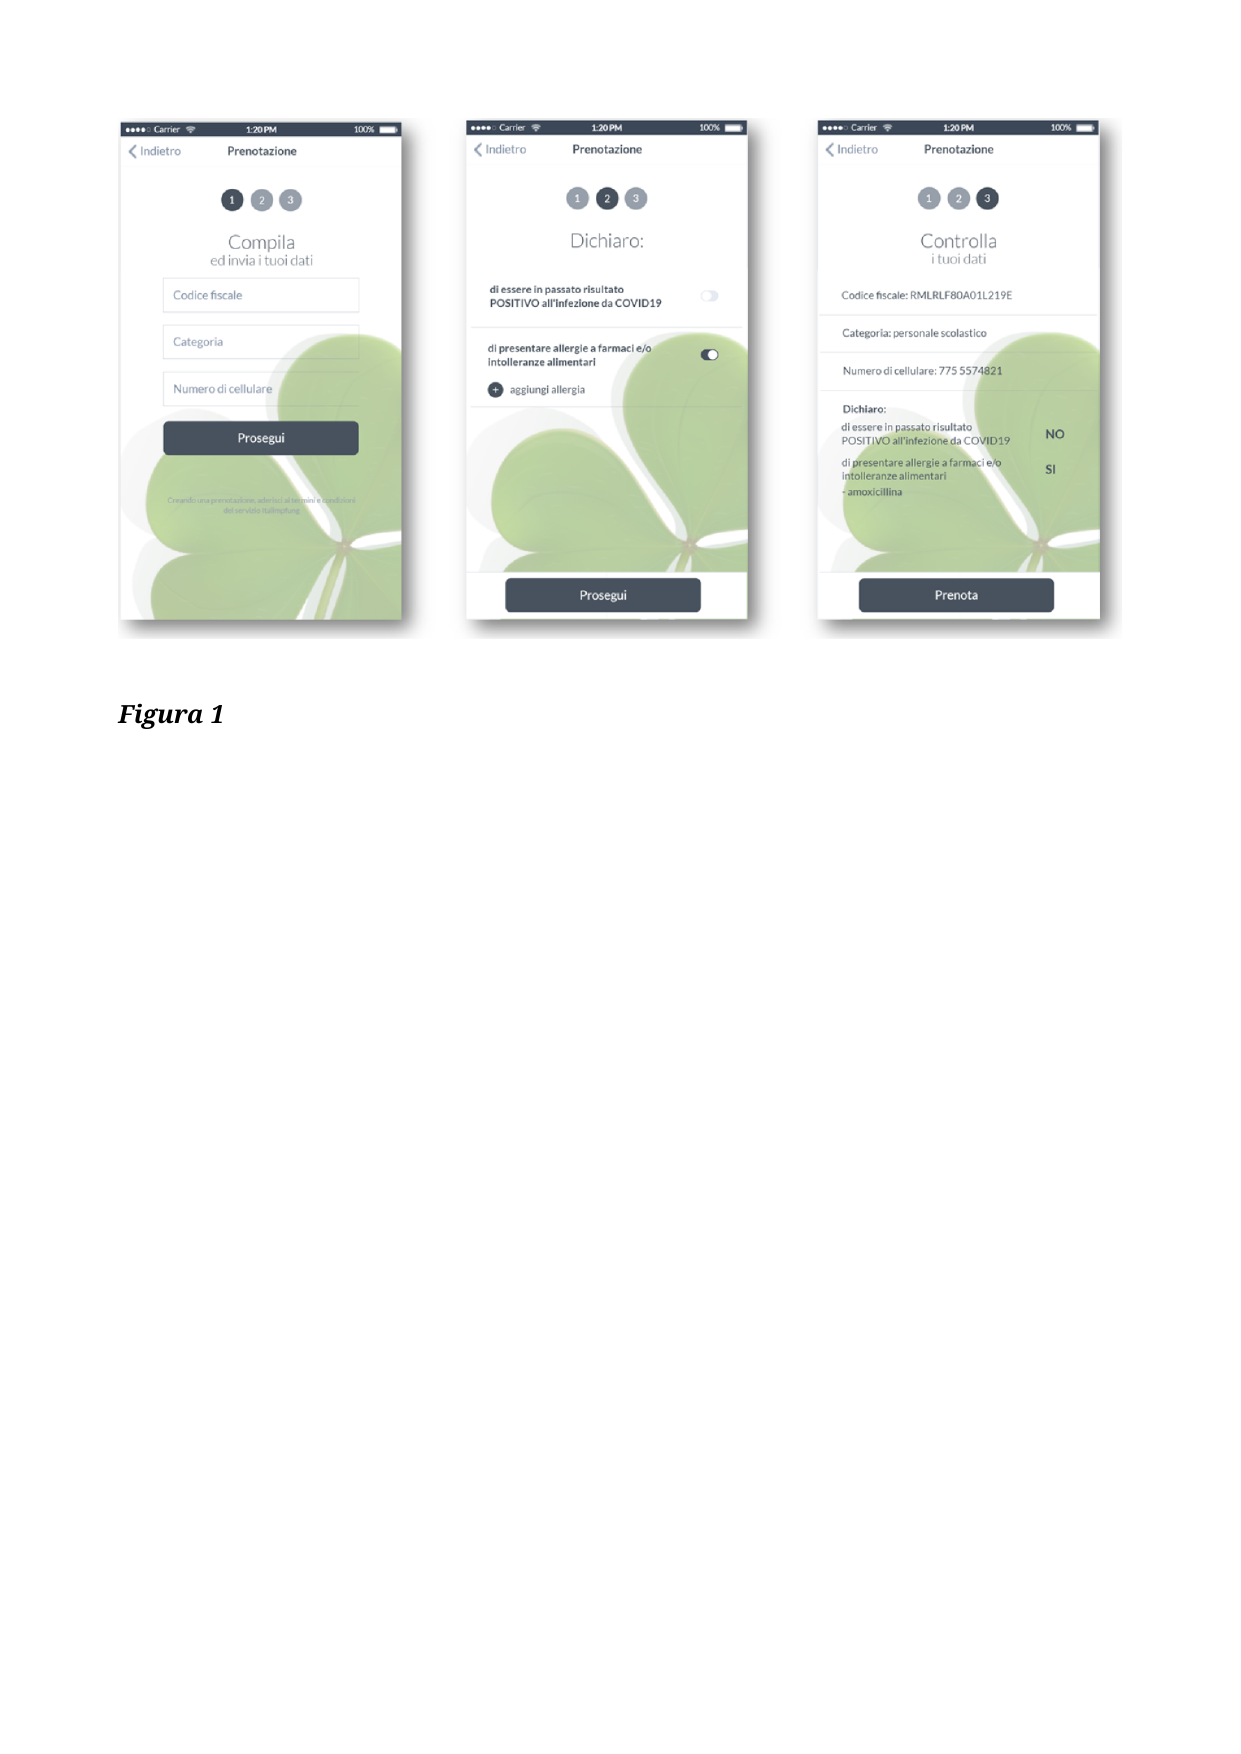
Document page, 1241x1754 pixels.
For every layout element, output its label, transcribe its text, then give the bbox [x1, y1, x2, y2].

picture [118, 118, 1123, 639]
text Figura 1 [118, 697, 1122, 731]
